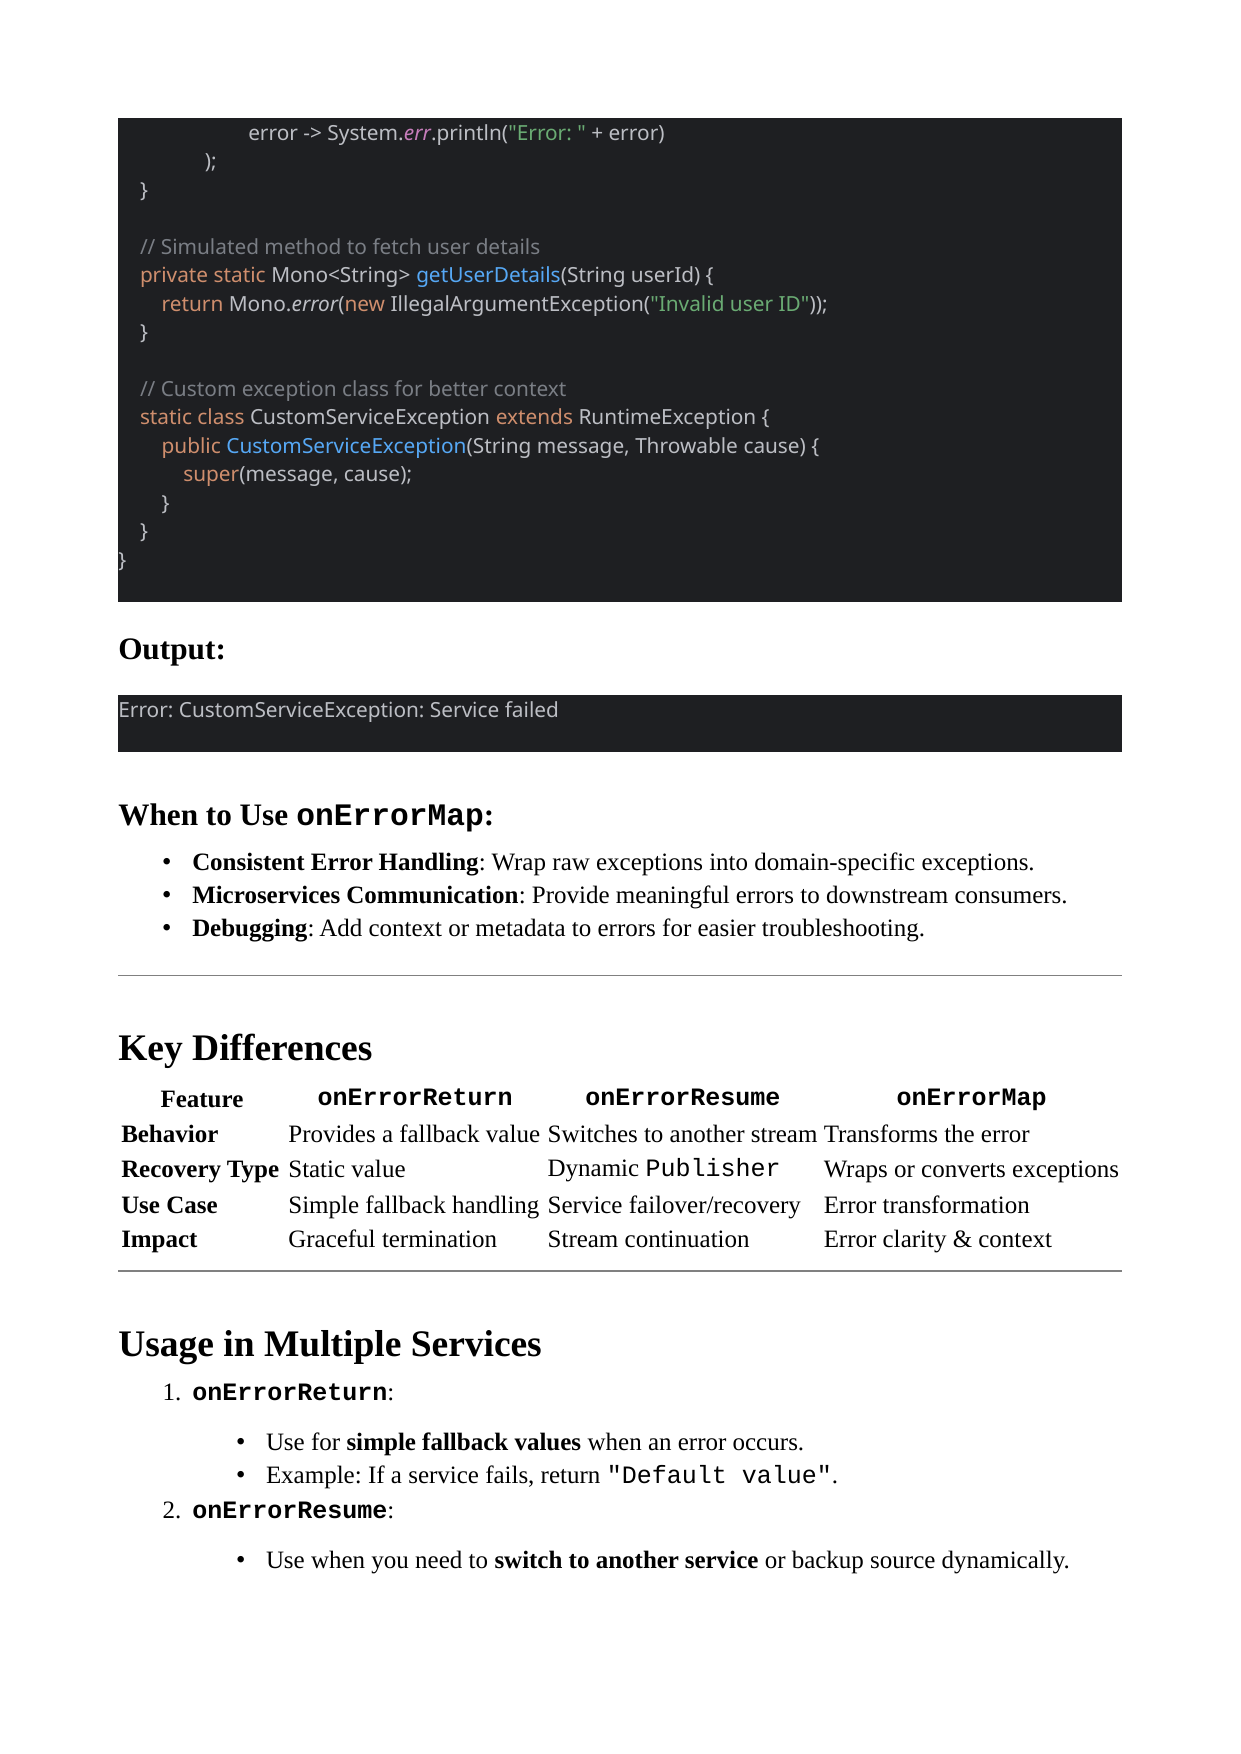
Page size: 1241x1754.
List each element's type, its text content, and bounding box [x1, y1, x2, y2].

list onErrorResume: [162, 1495, 1122, 1526]
list Use for simple fallback values when an error occurs. [236, 1427, 1122, 1456]
table_cell Dynamic Publisher [545, 1150, 821, 1187]
table_cell Error transformation [821, 1187, 1122, 1222]
table_header onErrorReturn [285, 1081, 544, 1116]
table_cell Static value [285, 1150, 544, 1187]
text error -> System.err.println("Error: " + error) ); } // Simulated method to fetch user details private static Mono<String> getUserDetails(String userId) { return Mono.error(new IllegalArgumentException("Invalid user ID")); } // Custom exception class for better context static class CustomServiceException extends RuntimeException { public CustomServiceException(String message, Throwable cause) { super(message, cause); } } } [118, 118, 1122, 602]
table_cell Graceful termination [285, 1222, 544, 1256]
table_cell Switches to another stream [545, 1116, 821, 1150]
table_cell Impact [118, 1222, 285, 1256]
table_cell Recovery Type [118, 1150, 285, 1187]
table_cell Provides a fallback value [285, 1116, 544, 1150]
text Output: [118, 631, 1122, 667]
table_cell Behavior [118, 1116, 285, 1150]
list Example: If a service fails, return "Default value". [236, 1460, 1122, 1491]
table_cell Wraps or converts exceptions [821, 1150, 1122, 1187]
table_header onErrorResume [545, 1081, 821, 1116]
subtitle Usage in Multiple Services [118, 1321, 1122, 1364]
list Microservices Communication: Provide meaningful errors to downstream consumers. [162, 880, 1122, 909]
table_cell Simple fallback handling [285, 1187, 544, 1222]
list Use when you need to switch to another service or backup source dynamically. [236, 1545, 1122, 1574]
table_cell Transforms the error [821, 1116, 1122, 1150]
table_cell Stream continuation [545, 1222, 821, 1256]
text Error: CustomServiceException: Service failed [118, 695, 1122, 752]
subtitle When to Use onErrorMap: [118, 796, 1122, 834]
table_header Feature [118, 1081, 285, 1116]
table_cell Service failover/recovery [545, 1187, 821, 1222]
list onErrorReturn: [162, 1377, 1122, 1408]
subtitle Key Differences [118, 1026, 1122, 1069]
table_cell Error clarity & context [821, 1222, 1122, 1256]
table_cell Use Case [118, 1187, 285, 1222]
list Consistent Error Handling: Wrap raw exceptions into domain-specific exceptions. [162, 847, 1122, 876]
list Debugging: Add context or metadata to errors for easier troubleshooting. [162, 913, 1122, 942]
table_header onErrorMap [821, 1081, 1122, 1116]
